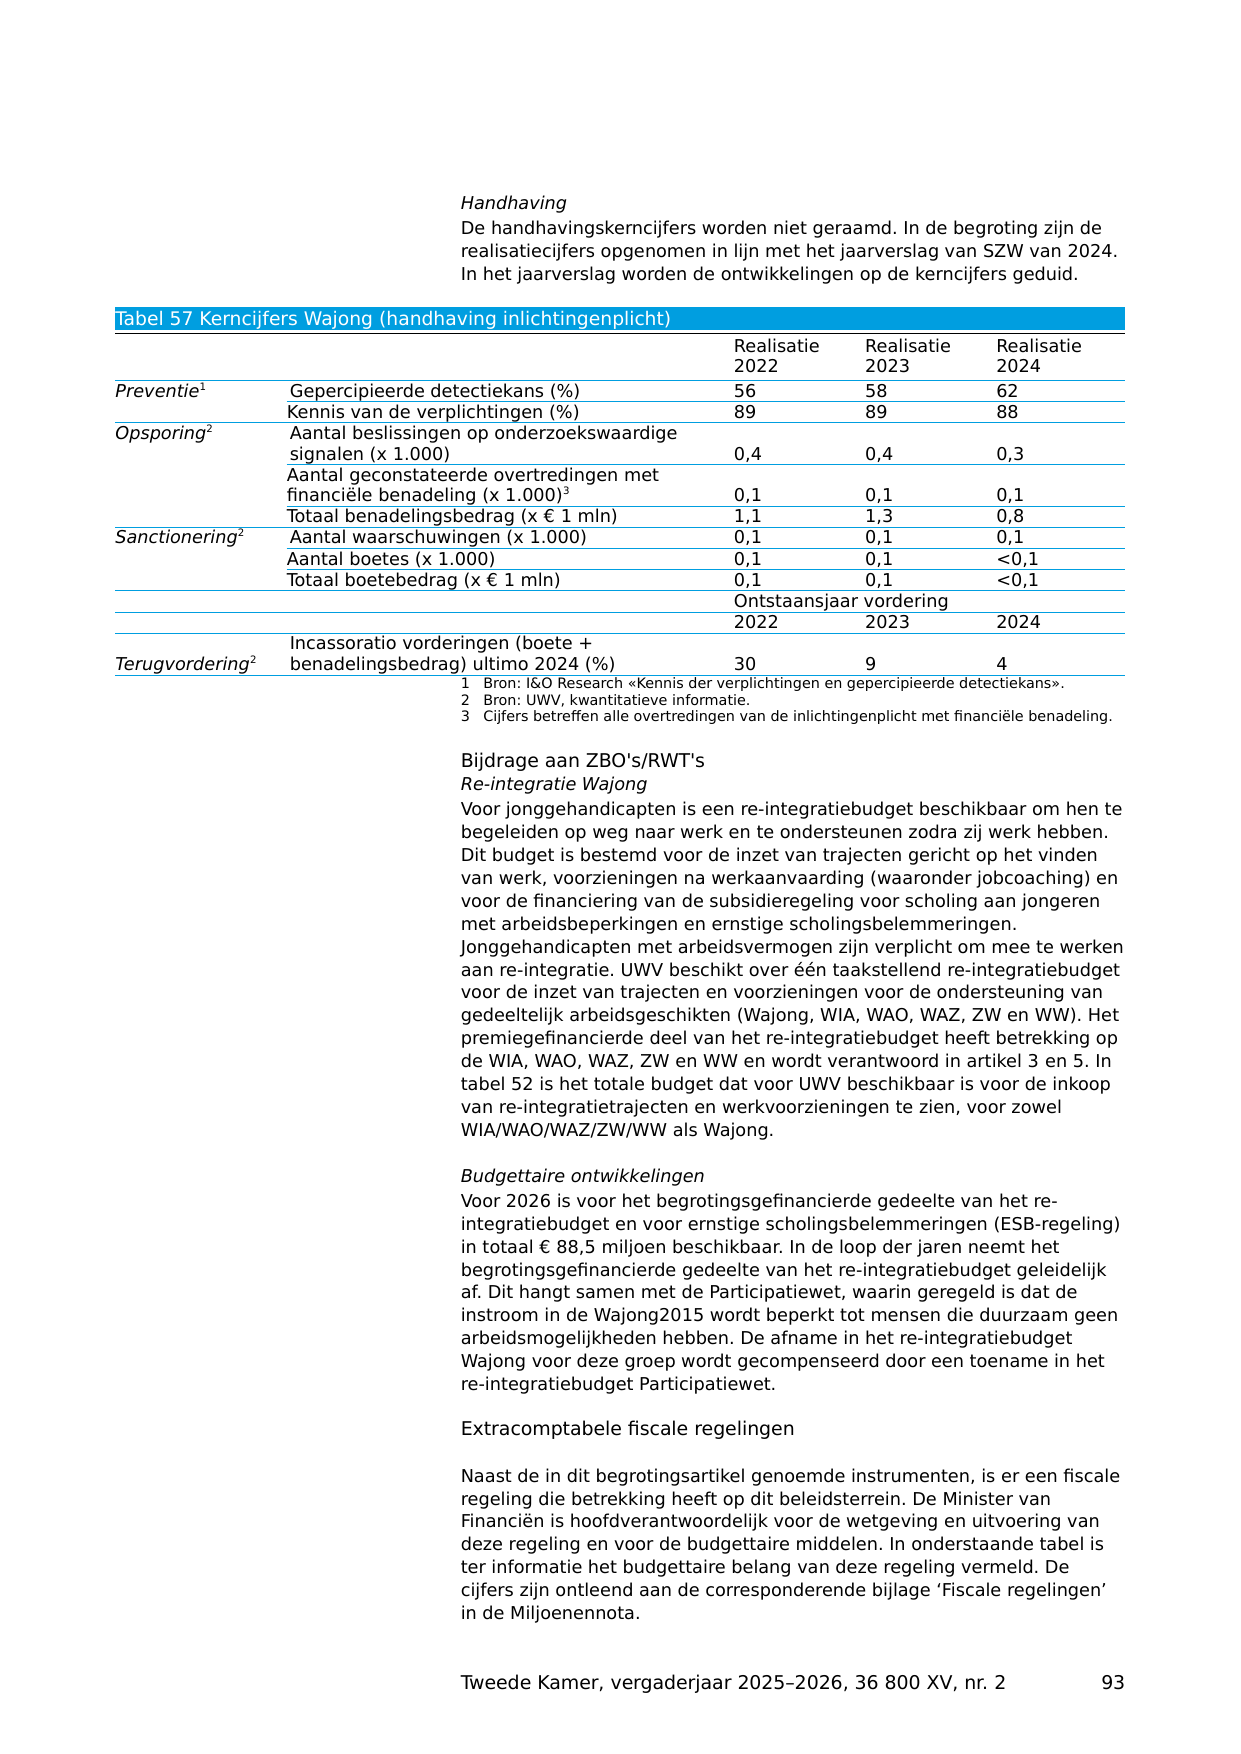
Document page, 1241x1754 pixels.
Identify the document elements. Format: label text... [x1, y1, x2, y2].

title Bijdrage aan ZBO's/RWT's [461, 750, 1125, 772]
list Cijfers betreffen alle overtredingen van de inlichtingenplicht met financiële benadeling. [461, 708, 1125, 725]
list Bron: I&O Research «Kennis der verplichtingen en gepercipieerde detectiekans». [461, 676, 1125, 692]
table_cell Aantal geconstateerde overtredingen met financiële benadeling (x 1.000)3 [287, 465, 731, 506]
table_cell Opsporing2 [115, 423, 287, 527]
table_cell 2024 [993, 613, 1125, 633]
table_cell 0,1 [862, 465, 993, 506]
text Naast de in dit begrotingsartikel genoemde instrumenten, is er een fiscale regeling die betrekking heeft op dit beleidsterrein. De Minister van Financiën is hoofdverantwoordelijk voor de wetgeving en uitvoering van deze regeling en voor de budgettaire middelen. In onderstaande tabel is ter informatie het budgettaire belang van deze regeling vermeld. De cijfers zijn ontleend aan de corresponderende bijlage ‘Fiscale regelingen’ in de Miljoenennota. [461, 1464, 1125, 1624]
table_cell 0,1 [731, 528, 862, 548]
table_cell 0,1 [731, 549, 862, 569]
text Voor 2026 is voor het begrotingsgefinancierde gedeelte van het re- integratiebudget en voor ernstige scholingsbelemmeringen (ESB-regeling) in totaal € 88,5 miljoen beschikbaar. In de loop der jaren neemt het begrotingsgefinancierde gedeelte van het re-integratiebudget geleidelijk af. Dit hangt samen met de Participatiewet, waarin geregeld is dat de instroom in de Wajong2015 wordt beperkt tot mensen die duurzaam geen arbeidsmogelijkheden hebben. De afname in het re-integratiebudget Wajong voor deze groep wordt gecompenseerd door een toename in het re-integratiebudget Participatiewet. [461, 1189, 1125, 1395]
text Re-integratie Wajong [461, 772, 1125, 795]
table_cell [287, 334, 731, 380]
table_cell 62 [993, 381, 1125, 401]
table_cell 9 [862, 634, 993, 674]
table_cell Terugvordering2 [115, 634, 287, 674]
table_cell 0,1 [731, 465, 862, 506]
table_cell Aantal waarschuwingen (x 1.000) [287, 528, 731, 548]
table_cell 1,1 [731, 507, 862, 527]
table_cell 58 [862, 381, 993, 401]
table_cell <0,1 [993, 570, 1125, 590]
table_cell Incassoratio vorderingen (boete + benadelingsbedrag) ultimo 2024 (%) [287, 634, 731, 674]
text Handhaving [461, 191, 1125, 214]
text Budgettaire ontwikkelingen [461, 1164, 1125, 1187]
table_cell [287, 613, 731, 633]
table_cell [115, 613, 287, 633]
table_cell 0,1 [731, 570, 862, 590]
table_cell <0,1 [993, 549, 1125, 569]
table_cell 0,3 [993, 423, 1125, 464]
table_cell 88 [993, 402, 1125, 422]
table_cell [287, 591, 731, 612]
table_cell [115, 334, 287, 380]
text De handhavingskerncijfers worden niet geraamd. In de begroting zijn de realisatiecijfers opgenomen in lijn met het jaarverslag van SZW van 2024. In het jaarverslag worden de ontwikkelingen op de kerncijfers geduid. [461, 216, 1125, 284]
table_cell 89 [862, 402, 993, 422]
table_cell 0,1 [993, 465, 1125, 506]
table_cell Totaal benadelingsbedrag (x € 1 mln) [287, 507, 731, 527]
table_cell Sanctionering2 [115, 528, 287, 590]
table_cell 0,1 [993, 528, 1125, 548]
table_cell Gepercipieerde detectiekans (%) [287, 381, 731, 401]
table_cell Aantal boetes (x 1.000) [287, 549, 731, 569]
table_cell 0,4 [731, 423, 862, 464]
table_cell Totaal boetebedrag (x € 1 mln) [287, 570, 731, 590]
table_cell 89 [731, 402, 862, 422]
table_cell Aantal beslissingen op onderzoekswaardige signalen (x 1.000) [287, 423, 731, 464]
table_cell 0,8 [993, 507, 1125, 527]
table_cell 0,1 [862, 549, 993, 569]
table_cell 1,3 [862, 507, 993, 527]
table_cell Kennis van de verplichtingen (%) [287, 402, 731, 422]
table_cell Preventie1 [115, 381, 287, 422]
text Voor jonggehandicapten is een re-integratiebudget beschikbaar om hen te begeleiden op weg naar werk en te ondersteunen zodra zij werk hebben. Dit budget is bestemd voor de inzet van trajecten gericht op het vinden van werk, voorzieningen na werkaanvaarding (waaronder jobcoaching) en voor de financiering van de subsidieregeling voor scholing aan jongeren met arbeidsbeperkingen en ernstige scholingsbelemmeringen. Jonggehandicapten met arbeidsvermogen zijn verplicht om mee te werken aan re-integratie. UWV beschikt over één taakstellend re-integratiebudget voor de inzet van trajecten en voorzieningen voor de ondersteuning van gedeeltelijk arbeidsgeschikten (Wajong, WIA, WAO, WAZ, ZW en WW). Het premiegefinancierde deel van het re-integratiebudget heeft betrekking op de WIA, WAO, WAZ, ZW en WW en wordt verantwoord in artikel 3 en 5. In tabel 52 is het totale budget dat voor UWV beschikbaar is voor de inkoop van re-integratietrajecten en werkvoorzieningen te zien, voor zowel WIA/WAO/WAZ/ZW/WW als Wajong. [461, 797, 1125, 1141]
table_cell 30 [731, 634, 862, 674]
table_cell 2023 [862, 613, 993, 633]
table_cell [115, 591, 287, 612]
table_cell 2022 [731, 613, 862, 633]
list Bron: UWV, kwantitatieve informatie. [461, 692, 1125, 708]
table_cell 0,4 [862, 423, 993, 464]
table_cell 4 [993, 634, 1125, 674]
title Extracomptabele fiscale regelingen [461, 1418, 1125, 1440]
table_cell Realisatie 2022 [731, 334, 862, 380]
table_cell Ontstaansjaar vordering [731, 591, 1125, 612]
table_cell 56 [731, 381, 862, 401]
table_cell 0,1 [862, 528, 993, 548]
table_cell Realisatie 2023 [862, 334, 993, 380]
table_cell 0,1 [862, 570, 993, 590]
table_cell Realisatie 2024 [993, 334, 1125, 380]
